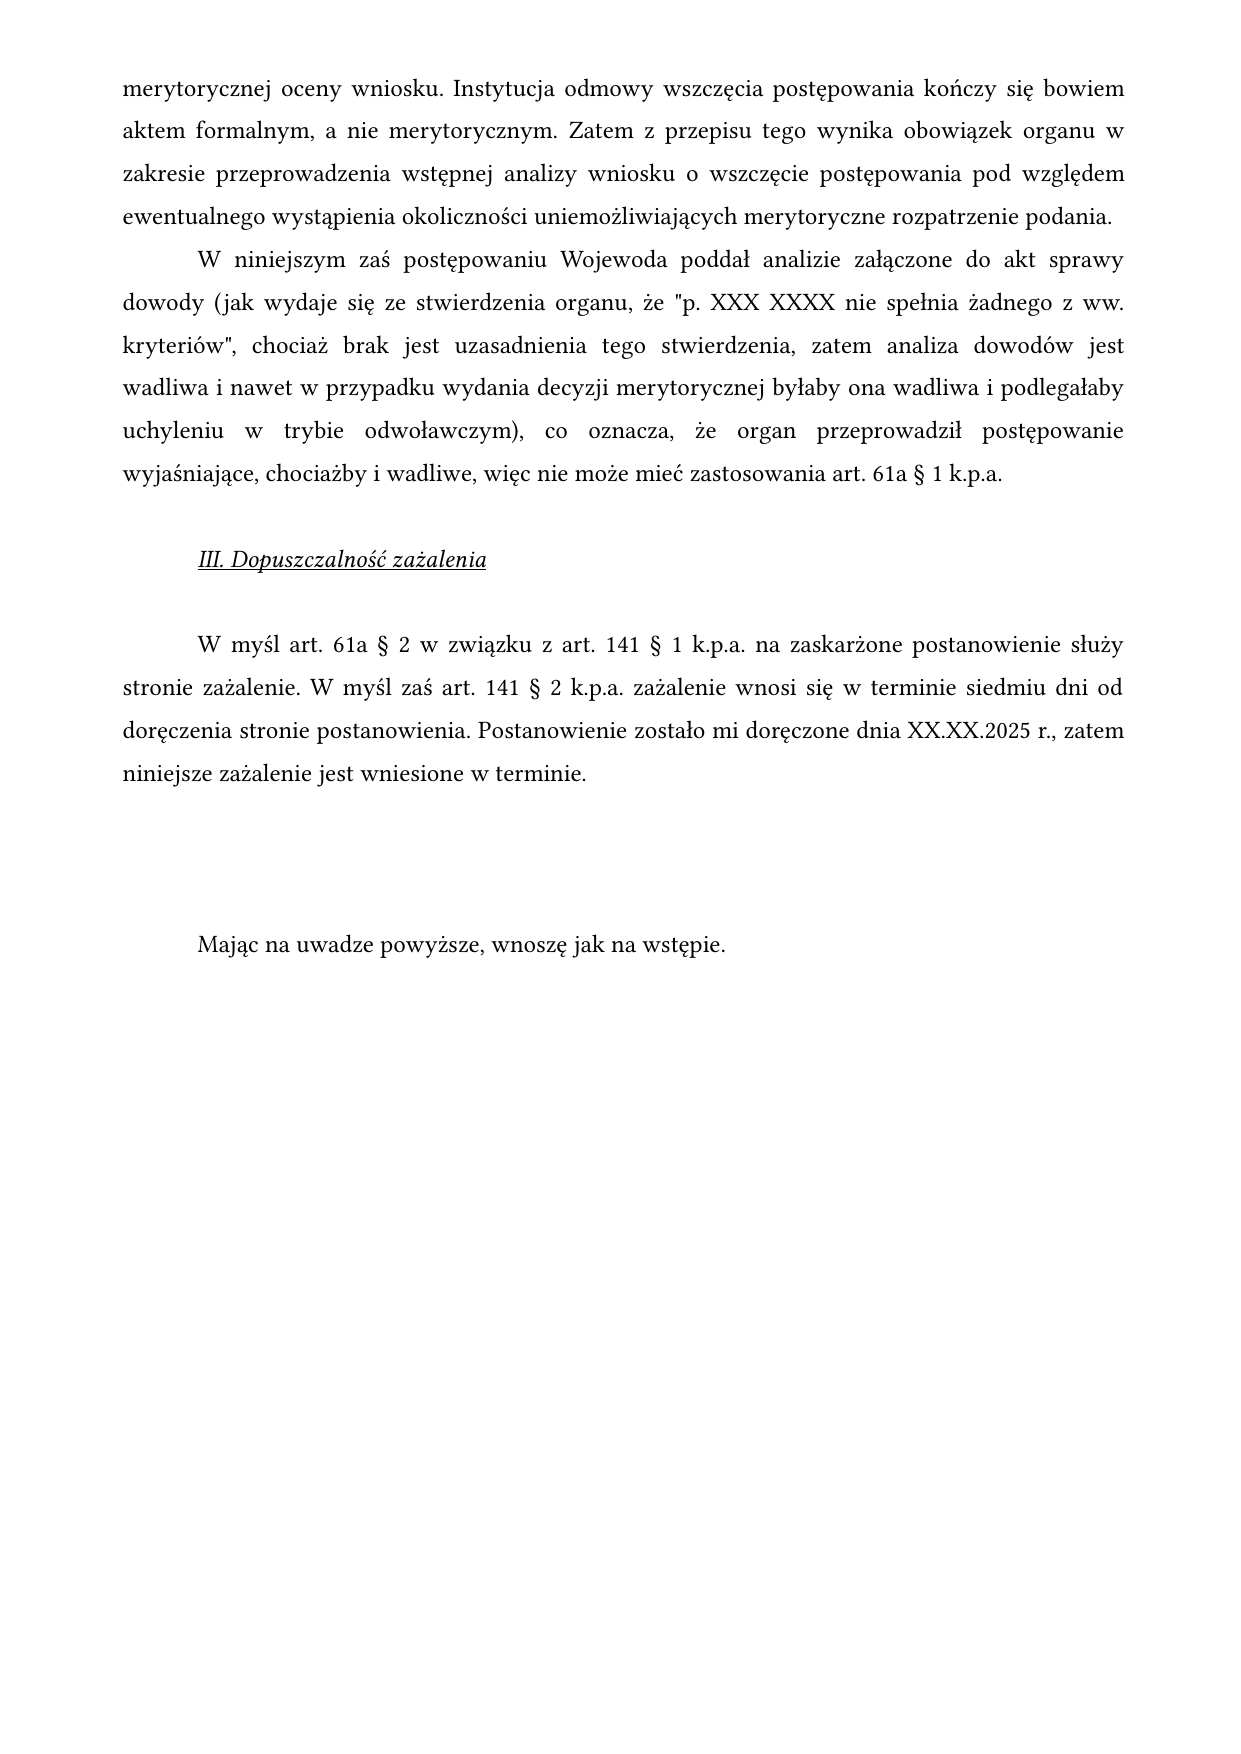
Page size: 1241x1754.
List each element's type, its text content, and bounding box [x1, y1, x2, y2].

text Mając na uwadze powyższe, wnoszę jak na wstępie. [122, 930, 1126, 958]
text W niniejszym zaś postępowaniu Wojewoda poddał analizie załączone do akt sprawy dowody (jak wydaje się ze stwierdzenia organu, że "p. XXX XXXX nie spełnia żadnego z ww. kryteriów", chociaż brak jest uzasadnienia tego stwierdzenia, zatem analiza dowodów jest wadliwa i nawet w przypadku wydania decyzji merytorycznej byłaby ona wadliwa i podlegałaby uchyleniu w trybie odwoławczym), co oznacza, że organ przeprowadził postępowanie wyjaśniające, chociażby i wadliwe, więc nie może mieć zastosowania art. 61a § 1 k.p.a. [122, 245, 1126, 488]
text III. Dopuszczalność zażalenia [122, 545, 1126, 573]
text merytorycznej oceny wniosku. Instytucja odmowy wszczęcia postępowania kończy się bowiem aktem formalnym, a nie merytorycznym. Zatem z przepisu tego wynika obowiązek organu w zakresie przeprowadzenia wstępnej analizy wniosku o wszczęcie postępowania pod względem ewentualnego wystąpienia okoliczności uniemożliwiających merytoryczne rozpatrzenie podania. [122, 74, 1126, 231]
text W myśl art. 61a § 2 w związku z art. 141 § 1 k.p.a. na zaskarżone postanowienie służy stronie zażalenie. W myśl zaś art. 141 § 2 k.p.a. zażalenie wnosi się w terminie siedmiu dni od doręczenia stronie postanowienia. Postanowienie zostało mi doręczone dnia XX.XX.2025 r., zatem niniejsze zażalenie jest wniesione w terminie. [122, 630, 1126, 787]
